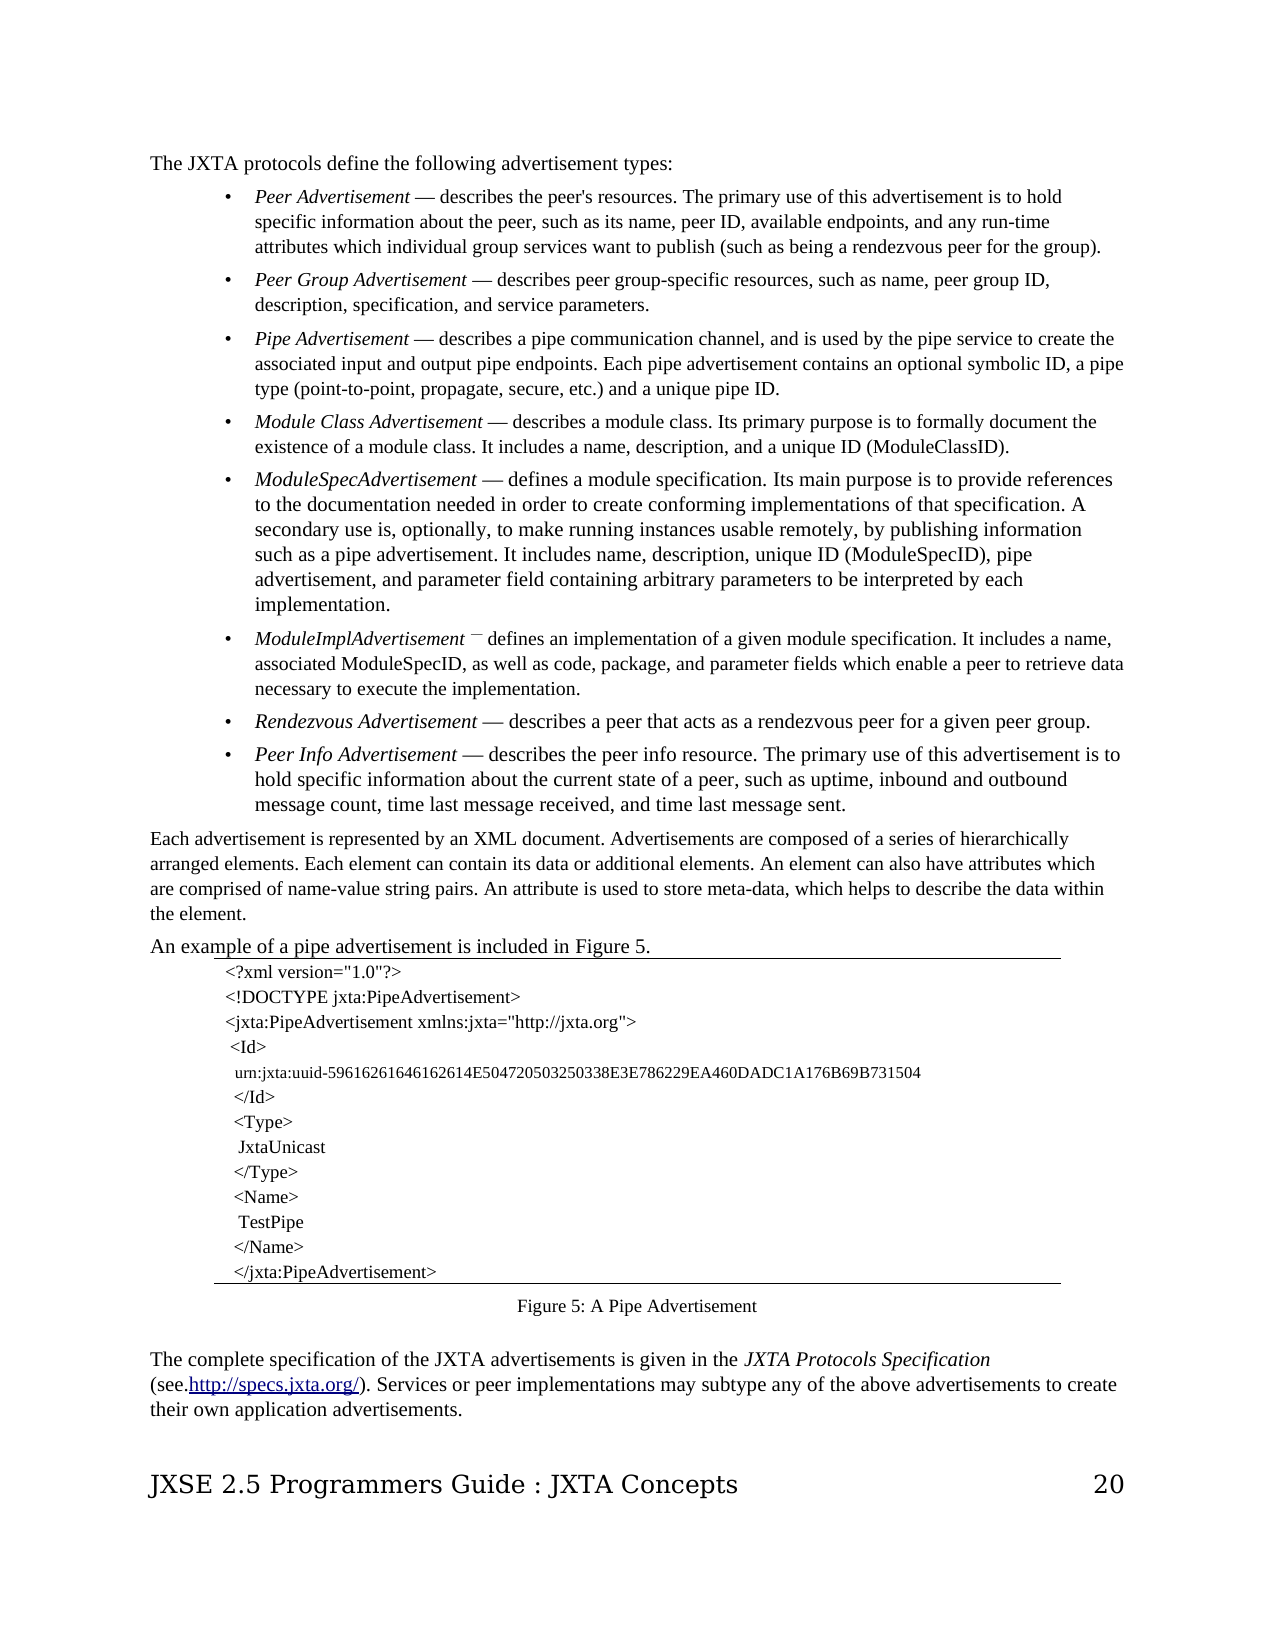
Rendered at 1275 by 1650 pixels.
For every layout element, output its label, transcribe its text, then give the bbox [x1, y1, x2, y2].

list Peer Advertisement — describes the peer's resources. The primary use of this advertisement is to hold specific information about the peer, such as its name, peer ID, available endpoints, and any run-time attributes which individual group services want to publish (such as being a rendezvous peer for the group). [187, 183, 1125, 258]
list Rendezvous Advertisement — describes a peer that acts as a rendezvous peer for a given peer group. [187, 708, 1125, 733]
list Module Class Advertisement — describes a module class. Its primary purpose is to formally document the existence of a module class. It includes a name, description, and a unique ID (ModuleClassID). [187, 408, 1125, 458]
list ModuleImplAdvertisement — defines an implementation of a given module specification. It includes a name, associated ModuleSpecID, as well as code, package, and parameter fields which enable a peer to retrieve data necessary to execute the implementation. [187, 625, 1125, 700]
list ModuleSpecAdvertisement — defines a module specification. Its main purpose is to provide references to the documentation needed in order to create conforming implementations of that specification. A secondary use is, optionally, to make running instances usable remotely, by publishing information such as a pipe advertisement. It includes name, description, unique ID (ModuleSpecID), pipe advertisement, and parameter field containing arbitrary parameters to be interpreted by each implementation. [187, 467, 1125, 617]
text The JXTA protocols define the following advertisement types: [150, 150, 1125, 175]
text Each advertisement is represented by an XML document. Advertisements are composed of a series of hierarchically arranged elements. Each element can contain its data or additional elements. An element can also have attributes which are comprised of name-value string pairs. An attribute is used to store meta-data, which helps to describe the data within the element. [150, 825, 1125, 925]
table_header <?xml version="1.0"?> <!DOCTYPE jxta:PipeAdvertisement> <jxta:PipeAdvertisement xmlns:jxta="http://jxta.org"> <Id> urn:jxta:uuid-59616261646162614E504720503250338E3E786229EA460DADC1A176B69B731504 </Id> <Type> JxtaUnicast </Type> <Name> TestPipe </Name> </jxta:PipeAdvertisement> [214, 959, 1061, 1283]
list Peer Info Advertisement — describes the peer info resource. The primary use of this advertisement is to hold specific information about the current state of a peer, such as uptime, inbound and outbound message count, time last message received, and time last message sent. [187, 742, 1125, 817]
text The complete specification of the JXTA advertisements is given in the JXTA Protocols Specification (see.http://specs.jxta.org/). Services or peer implementations may subtype any of the above advertisements to create their own application advertisements. [150, 1346, 1125, 1421]
text Figure 5: A Pipe Advertisement [149, 1296, 1125, 1317]
text An example of a pipe advertisement is included in Figure 5. [150, 933, 1125, 958]
list Peer Group Advertisement — describes peer group-specific resources, such as name, peer group ID, description, specification, and service parameters. [187, 267, 1125, 317]
list Pipe Advertisement — describes a pipe communication channel, and is used by the pipe service to create the associated input and output pipe endpoints. Each pipe advertisement contains an optional symbolic ID, a pipe type (point-to-point, propagate, secure, etc.) and a unique pipe ID. [187, 325, 1125, 400]
